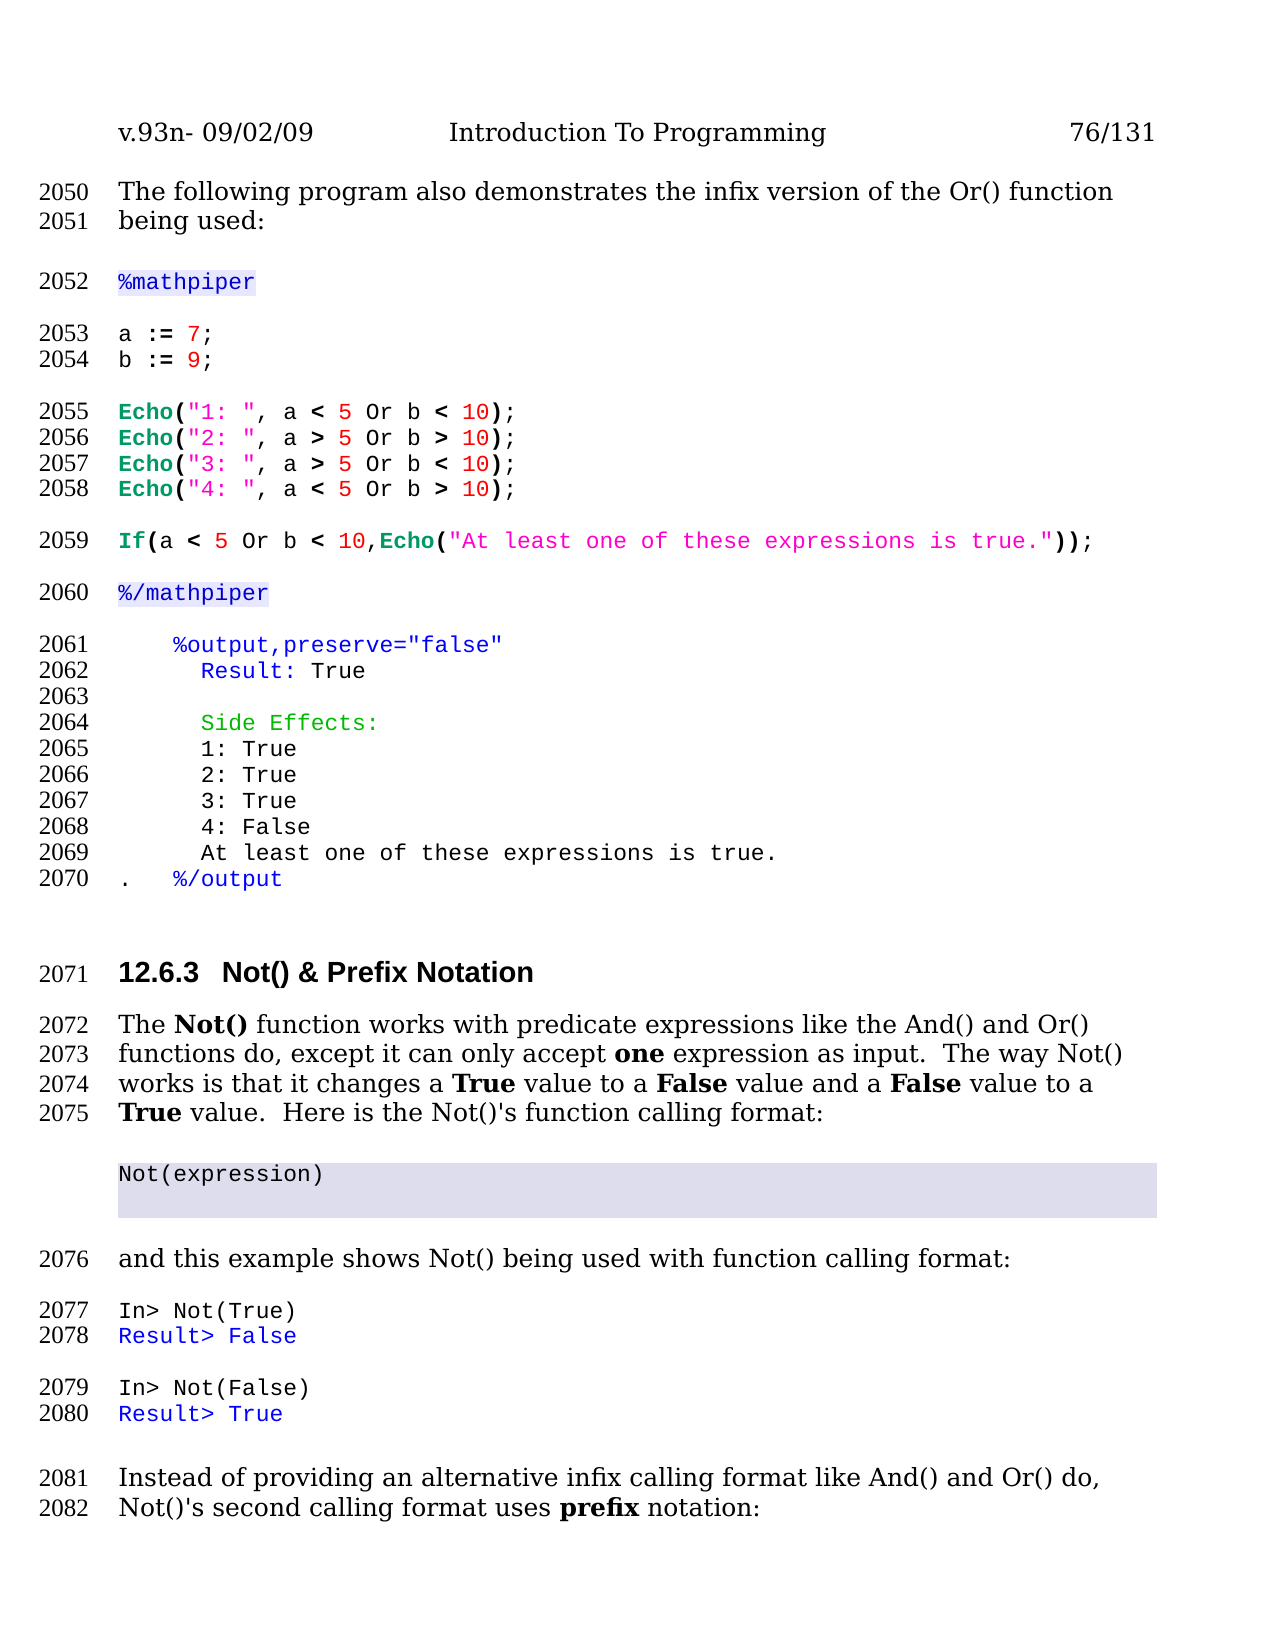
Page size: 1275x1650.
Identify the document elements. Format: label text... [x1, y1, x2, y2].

text 2: True [118, 763, 1157, 789]
text If(a < 5 Or b < 10,Echo("At least one of these expressions is true.")); [118, 530, 1157, 556]
table_header Not(expression) [118, 1163, 1157, 1218]
text %mathpiper [118, 270, 1157, 296]
text 1: True [118, 737, 1157, 763]
text In> Not(True) [118, 1299, 1157, 1325]
text %/mathpiper [118, 582, 1157, 607]
text Instead of providing an alternative infix calling format like And() and Or() do, Not()'s second calling format uses prefix notation: [118, 1463, 1157, 1522]
text and this example shows Not() being used with function calling format: [118, 1244, 1157, 1273]
text Result: True [118, 659, 1157, 685]
text In> Not(False) [118, 1377, 1157, 1403]
text The Not() function works with predicate expressions like the And() and Or() functions do, except it can only accept one expression as input. The way Not() works is that it changes a True value to a False value and a False value to a True value. Here is the Not()'s function calling format: [118, 1010, 1157, 1127]
text 4: False [118, 815, 1157, 841]
text At least one of these expressions is true. [118, 841, 1157, 867]
text Echo("2: ", a > 5 Or b > 10); [118, 426, 1157, 452]
text Side Effects: [118, 711, 1157, 737]
text Echo("1: ", a < 5 Or b < 10); [118, 400, 1157, 426]
text Result> True [118, 1403, 1157, 1429]
text Echo("3: ", a > 5 Or b < 10); [118, 452, 1157, 478]
text . %/output [118, 867, 1157, 893]
subtitle Not() & Prefix Notation [118, 955, 1157, 989]
text %output,preserve="false" [118, 633, 1157, 659]
text 3: True [118, 789, 1157, 815]
text Result> False [118, 1325, 1157, 1351]
text b := 9; [118, 348, 1157, 374]
text a := 7; [118, 322, 1157, 348]
text Echo("4: ", a < 5 Or b > 10); [118, 478, 1157, 504]
text The following program also demonstrates the infix version of the Or() function being used: [118, 177, 1157, 235]
